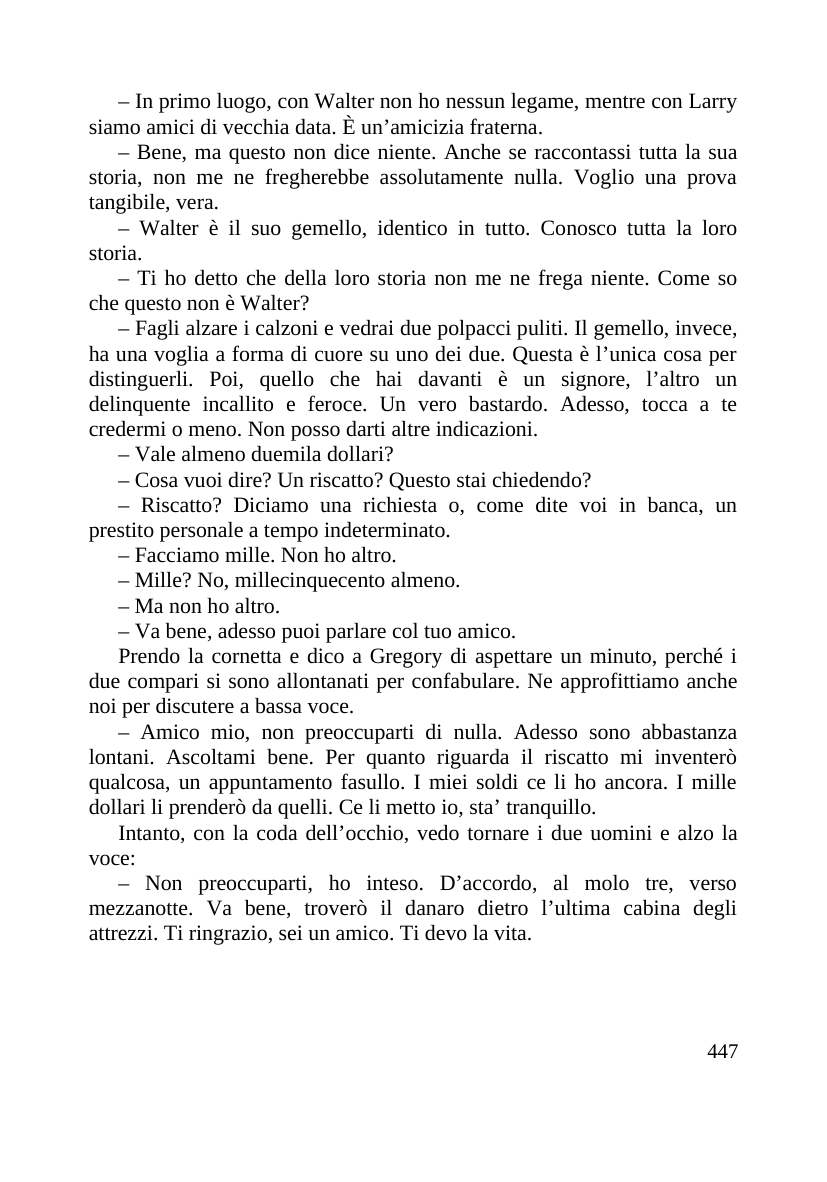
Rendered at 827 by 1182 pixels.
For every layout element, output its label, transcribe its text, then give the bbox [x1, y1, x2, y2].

text – Walter è il suo gemello, identico in tutto. Conosco tutta la loro storia. [88, 214, 738, 265]
text – Vale almeno duemila dollari? [88, 441, 738, 467]
text – Amico mio, non preoccuparti di nulla. Adesso sono abbastanza lontani. Ascoltami bene. Per quanto riguarda il riscatto mi inventerò qualcosa, un appuntamento fasullo. I miei soldi ce li ho ancora. I mille dollari li prenderò da quelli. Ce li metto io, sta’ tranquillo. [88, 719, 738, 819]
text – Cosa vuoi dire? Un riscatto? Questo stai chiedendo? [88, 467, 738, 492]
text Intanto, con la coda dell’occhio, vedo tornare i due uomini e alzo la voce: [88, 819, 738, 870]
text – In primo luogo, con Walter non ho nessun legame, mentre con Larry siamo amici di vecchia data. È un’amicizia fraterna. [88, 88, 738, 139]
text – Fagli alzare i calzoni e vedrai due polpacci puliti. Il gemello, invece, ha una voglia a forma di cuore su uno dei due. Questa è l’unica cosa per distinguerli. Poi, quello che hai davanti è un signore, l’altro un delinquente incallito e feroce. Un vero bastardo. Adesso, tocca a te credermi o meno. Non posso darti altre indicazioni. [88, 315, 738, 441]
text – Mille? No, millecinquecento almeno. [88, 567, 738, 593]
text – Riscatto? Diciamo una richiesta o, come dite voi in banca, un prestito personale a tempo indeterminato. [88, 492, 738, 542]
text Prendo la cornetta e dico a Gregory di aspettare un minuto, perché i due compari si sono allontanati per confabulare. Ne approfittiamo anche noi per discutere a bassa voce. [88, 643, 738, 719]
text – Facciamo mille. Non ho altro. [88, 542, 738, 567]
text – Ti ho detto che della loro storia non me ne frega niente. Come so che questo non è Walter? [88, 265, 738, 315]
text – Non preoccuparti, ho inteso. D’accordo, al molo tre, verso mezzanotte. Va bene, troverò il danaro dietro l’ultima cabina degli attrezzi. Ti ringrazio, sei un amico. Ti devo la vita. [88, 870, 738, 946]
text – Va bene, adesso puoi parlare col tuo amico. [88, 618, 738, 643]
text – Bene, ma questo non dice niente. Anche se raccontassi tutta la sua storia, non me ne fregherebbe assolutamente nulla. Voglio una prova tangibile, vera. [88, 139, 738, 214]
text – Ma non ho altro. [88, 593, 738, 618]
